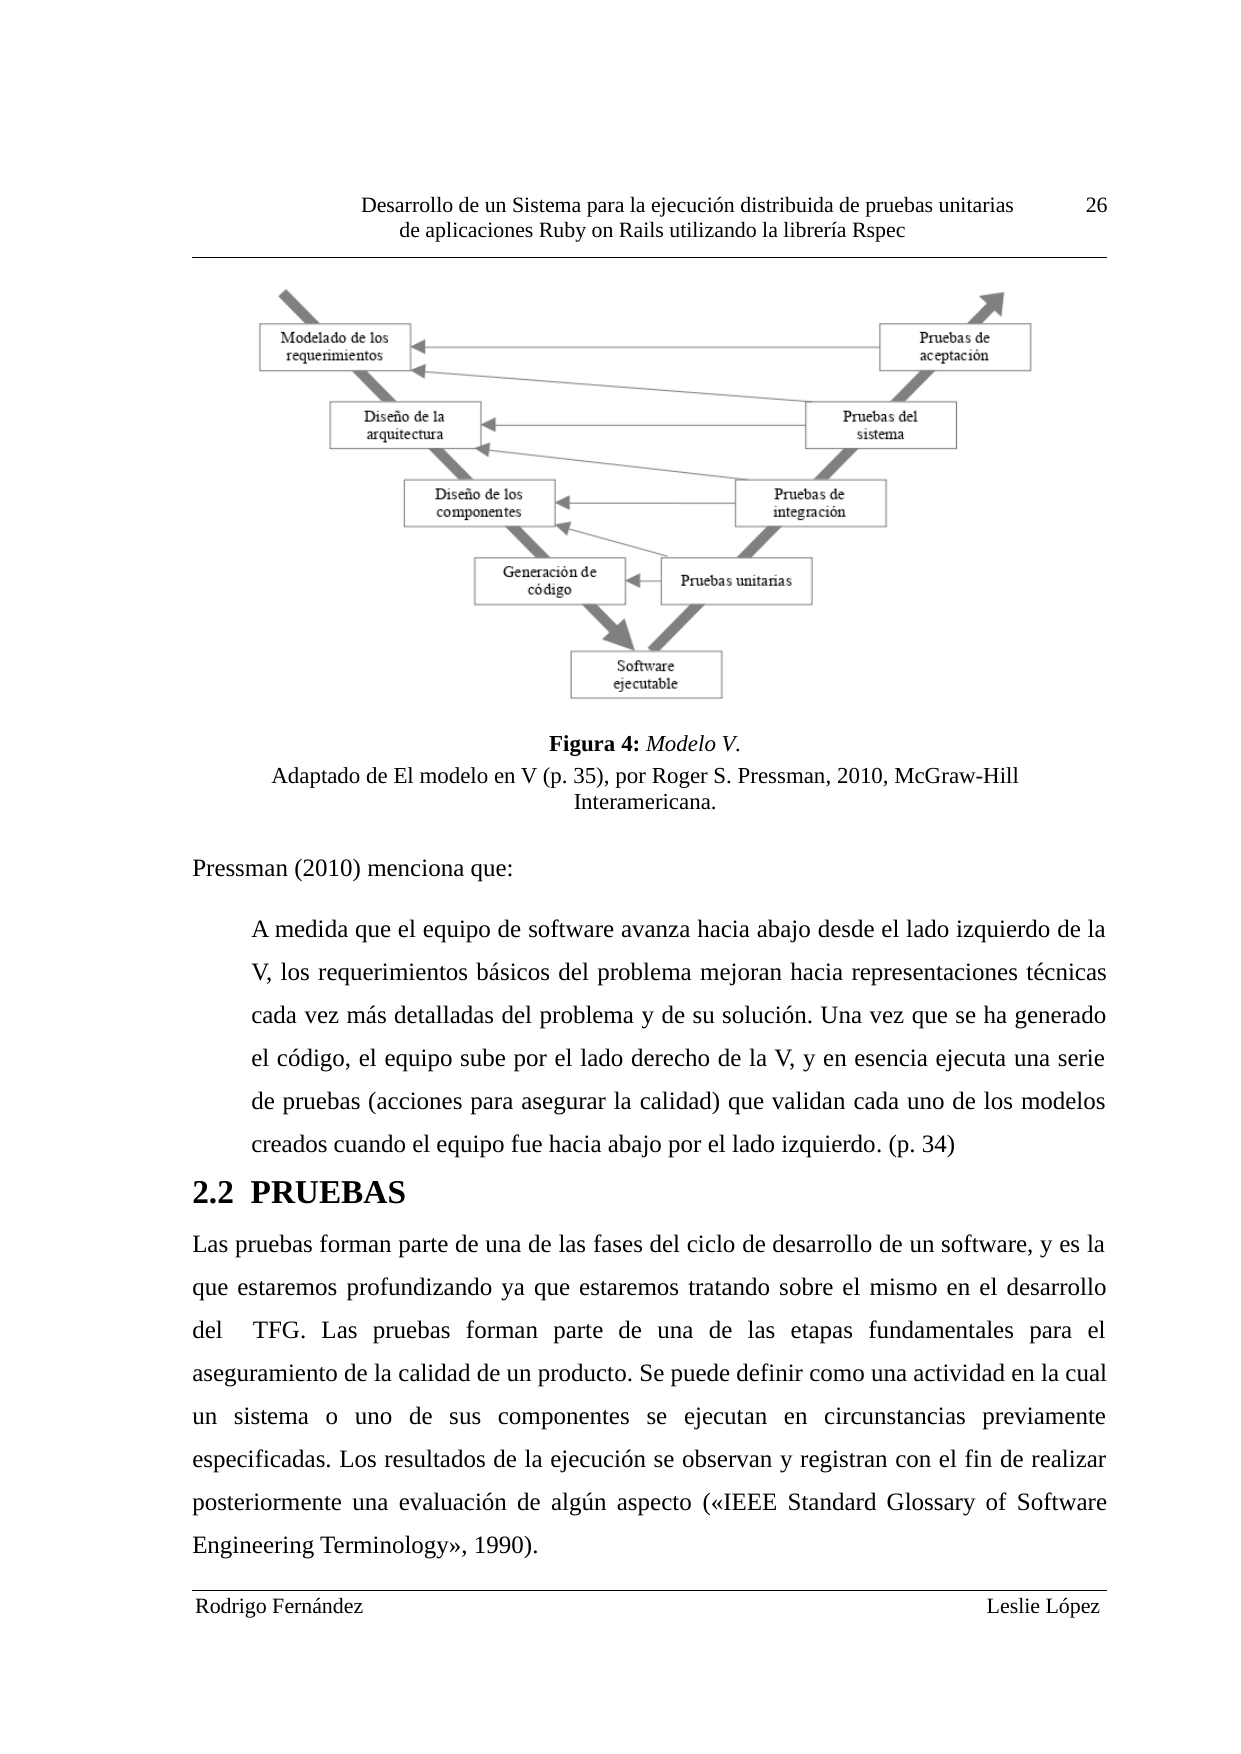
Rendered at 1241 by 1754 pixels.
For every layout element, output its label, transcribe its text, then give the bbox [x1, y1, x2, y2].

text Pressman (2010)⁠ menciona que: [192, 853, 1107, 882]
text Las pruebas forman parte de una de las fases del ciclo de desarrollo de un software, y es la que estaremos profundizando ya que estaremos tratando sobre el mismo en el desarrollo del TFG. Las pruebas forman parte de una de las etapas fundamentales para el aseguramiento de la calidad de un producto. Se puede definir como una actividad en la cual un sistema o uno de sus componentes se ejecutan en circunstancias previamente especificadas. Los resultados de la ejecución se observan y registran con el fin de realizar posteriormente una evaluación de algún aspecto («IEEE Standard Glossary of Software Engineering Terminology», 1990). [192, 1229, 1107, 1559]
text Figura 4: Modelo V. [257, 729, 1033, 756]
subtitle Pruebas [192, 1173, 1107, 1211]
picture [254, 286, 1036, 704]
text A medida que el equipo de software avanza hacia abajo desde el lado izquierdo de la V, los requerimientos básicos del problema mejoran hacia representaciones técnicas cada vez más detalladas del problema y de su solución. Una vez que se ha generado el código, el equipo sube por el lado derecho de la V, y en esencia ejecuta una serie de pruebas (acciones para asegurar la calidad) que validan cada uno de los modelos creados cuando el equipo fue hacia abajo por el lado izquierdo. (p. 34) [251, 914, 1107, 1158]
text Adaptado de El modelo en V (p. 35), por Roger S. Pressman, 2010, McGraw-Hill Interamericana. [257, 762, 1033, 814]
